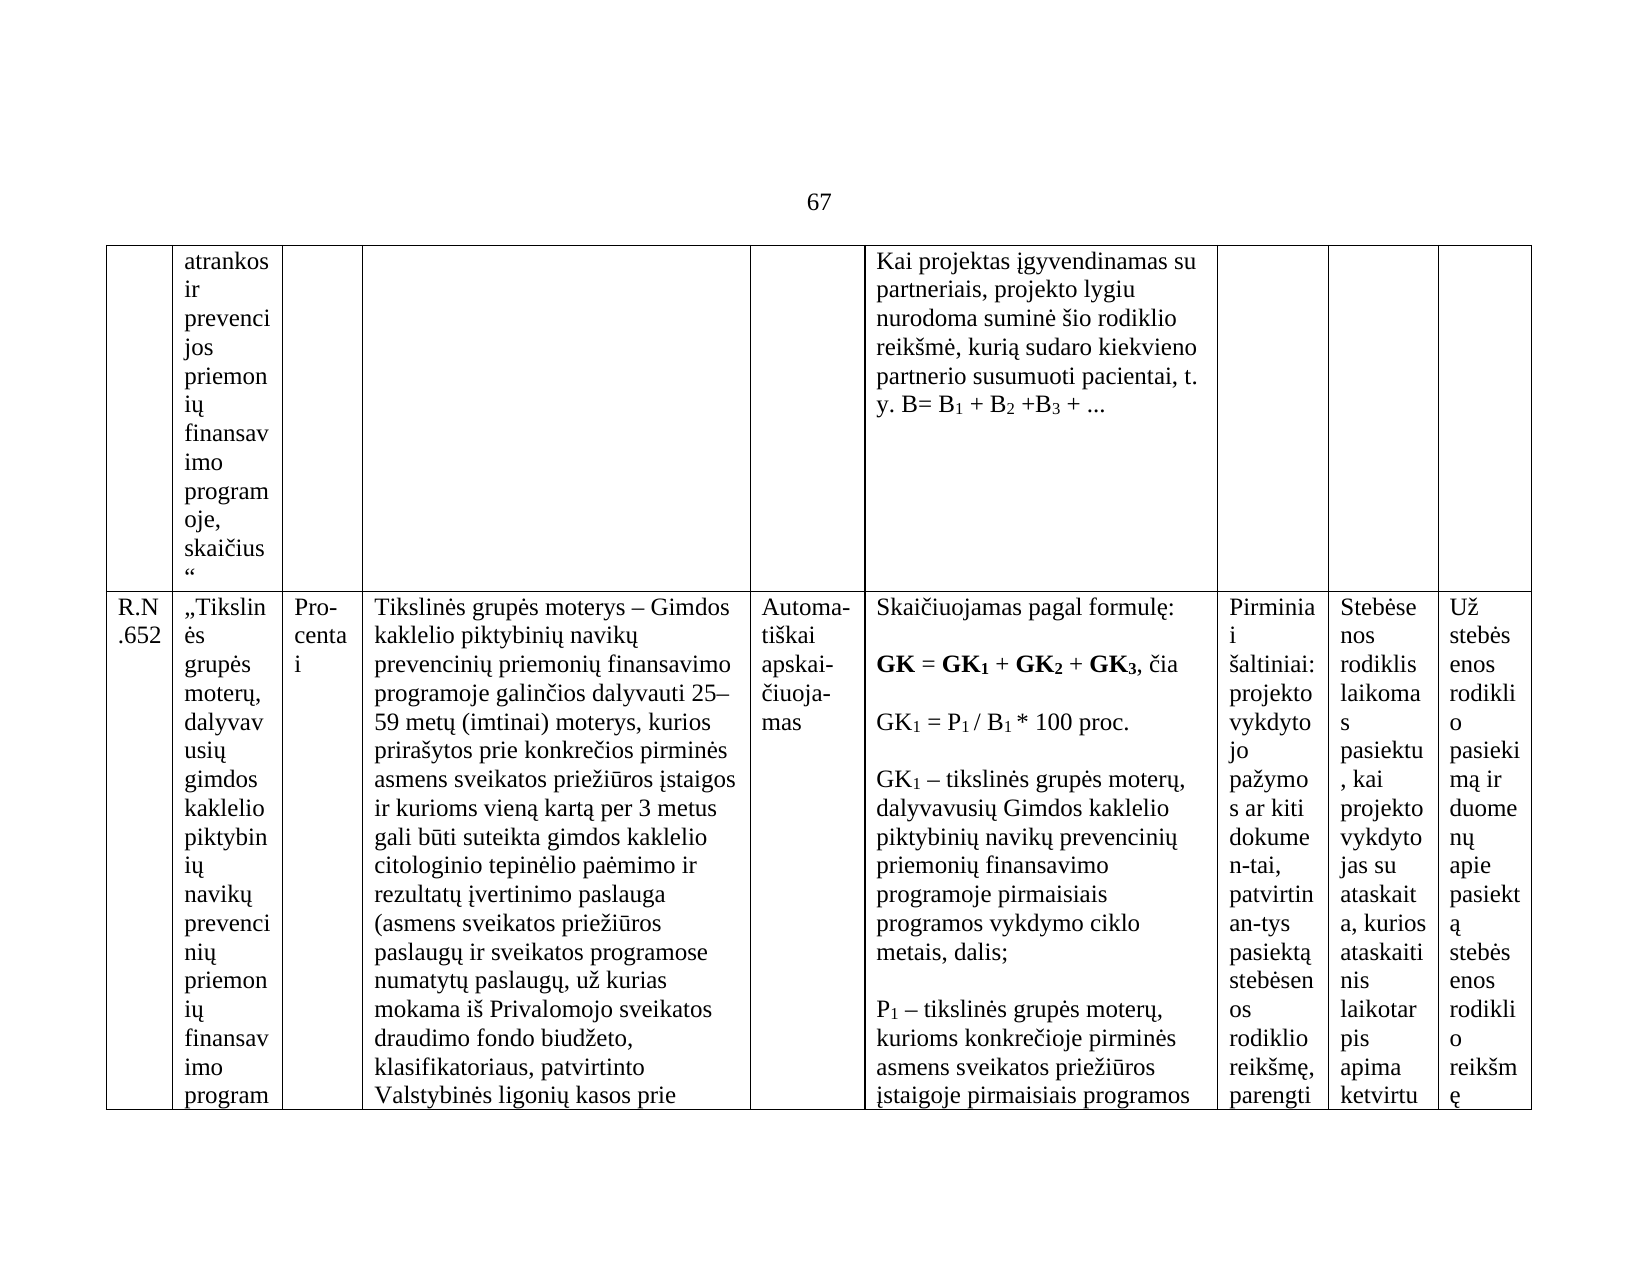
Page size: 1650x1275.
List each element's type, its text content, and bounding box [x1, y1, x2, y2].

table_cell Pirminiai šaltiniai: projekto vykdytojo pažymos ar kiti dokumen-tai, patvirtinan-tys pasiektą stebėsenos rodiklio reikšmę, parengti [1218, 592, 1328, 1109]
table_cell atrankos ir prevencijos priemonių finansavimo programoje, skaičius“ [173, 246, 282, 591]
table_cell Automa-tiškai apskai-čiuoja-mas [751, 592, 864, 1109]
table_cell [1329, 246, 1438, 591]
table_cell [107, 246, 172, 591]
table_cell „Tikslinės grupės moterų, dalyvavusių gimdos kaklelio piktybinių navikų prevencinių priemonių finansavimo program [173, 592, 282, 1109]
table_cell R.N.652 [107, 592, 172, 1109]
table_cell [283, 246, 362, 591]
table_cell [363, 246, 750, 591]
table_cell Stebėsenos rodiklis laikomas pasiektu, kai projekto vykdytojas su ataskaita, kurios ataskaitinis laikotarpis apima ketvirtu [1329, 592, 1438, 1109]
table_cell [751, 246, 864, 591]
table_cell Pro-centai [283, 592, 362, 1109]
table_cell Tikslinės grupės moterys – Gimdos kaklelio piktybinių navikų prevencinių priemonių finansavimo programoje galinčios dalyvauti 25–59 metų (imtinai) moterys, kurios prirašytos prie konkrečios pirminės asmens sveikatos priežiūros įstaigos ir kurioms vieną kartą per 3 metus gali būti suteikta gimdos kaklelio citologinio tepinėlio paėmimo ir rezultatų įvertinimo paslauga (asmens sveikatos priežiūros paslaugų ir sveikatos programose numatytų paslaugų, už kurias mokama iš Privalomojo sveikatos draudimo fondo biudžeto, klasifikatoriaus, patvirtinto Valstybinės ligonių kasos prie [363, 592, 750, 1109]
table_cell Skaičiuojamas pagal formulę: GK = GK1 + GK2 + GK3, čia GK1 = P1 / B1 * 100 proc. GK1 – tikslinės grupės moterų, dalyvavusių Gimdos kaklelio piktybinių navikų prevencinių priemonių finansavimo programoje pirmaisiais programos vykdymo ciklo metais, dalis; P1 – tikslinės grupės moterų, kurioms konkrečioje pirminės asmens sveikatos priežiūros įstaigoje pirmaisiais programos [866, 592, 1217, 1109]
table_cell Kai projektas įgyvendinamas su partneriais, projekto lygiu nurodoma suminė šio rodiklio reikšmė, kurią sudaro kiekvieno partnerio susumuoti pacientai, t. y. B= B1 + B2 +B3 + ... [866, 246, 1217, 591]
table_cell Už stebėsenos rodiklio pasiekimą ir duomenų apie pasiektą stebėsenos rodiklio reikšmę [1439, 592, 1531, 1109]
table_cell [1439, 246, 1531, 591]
table_cell [1218, 246, 1328, 591]
